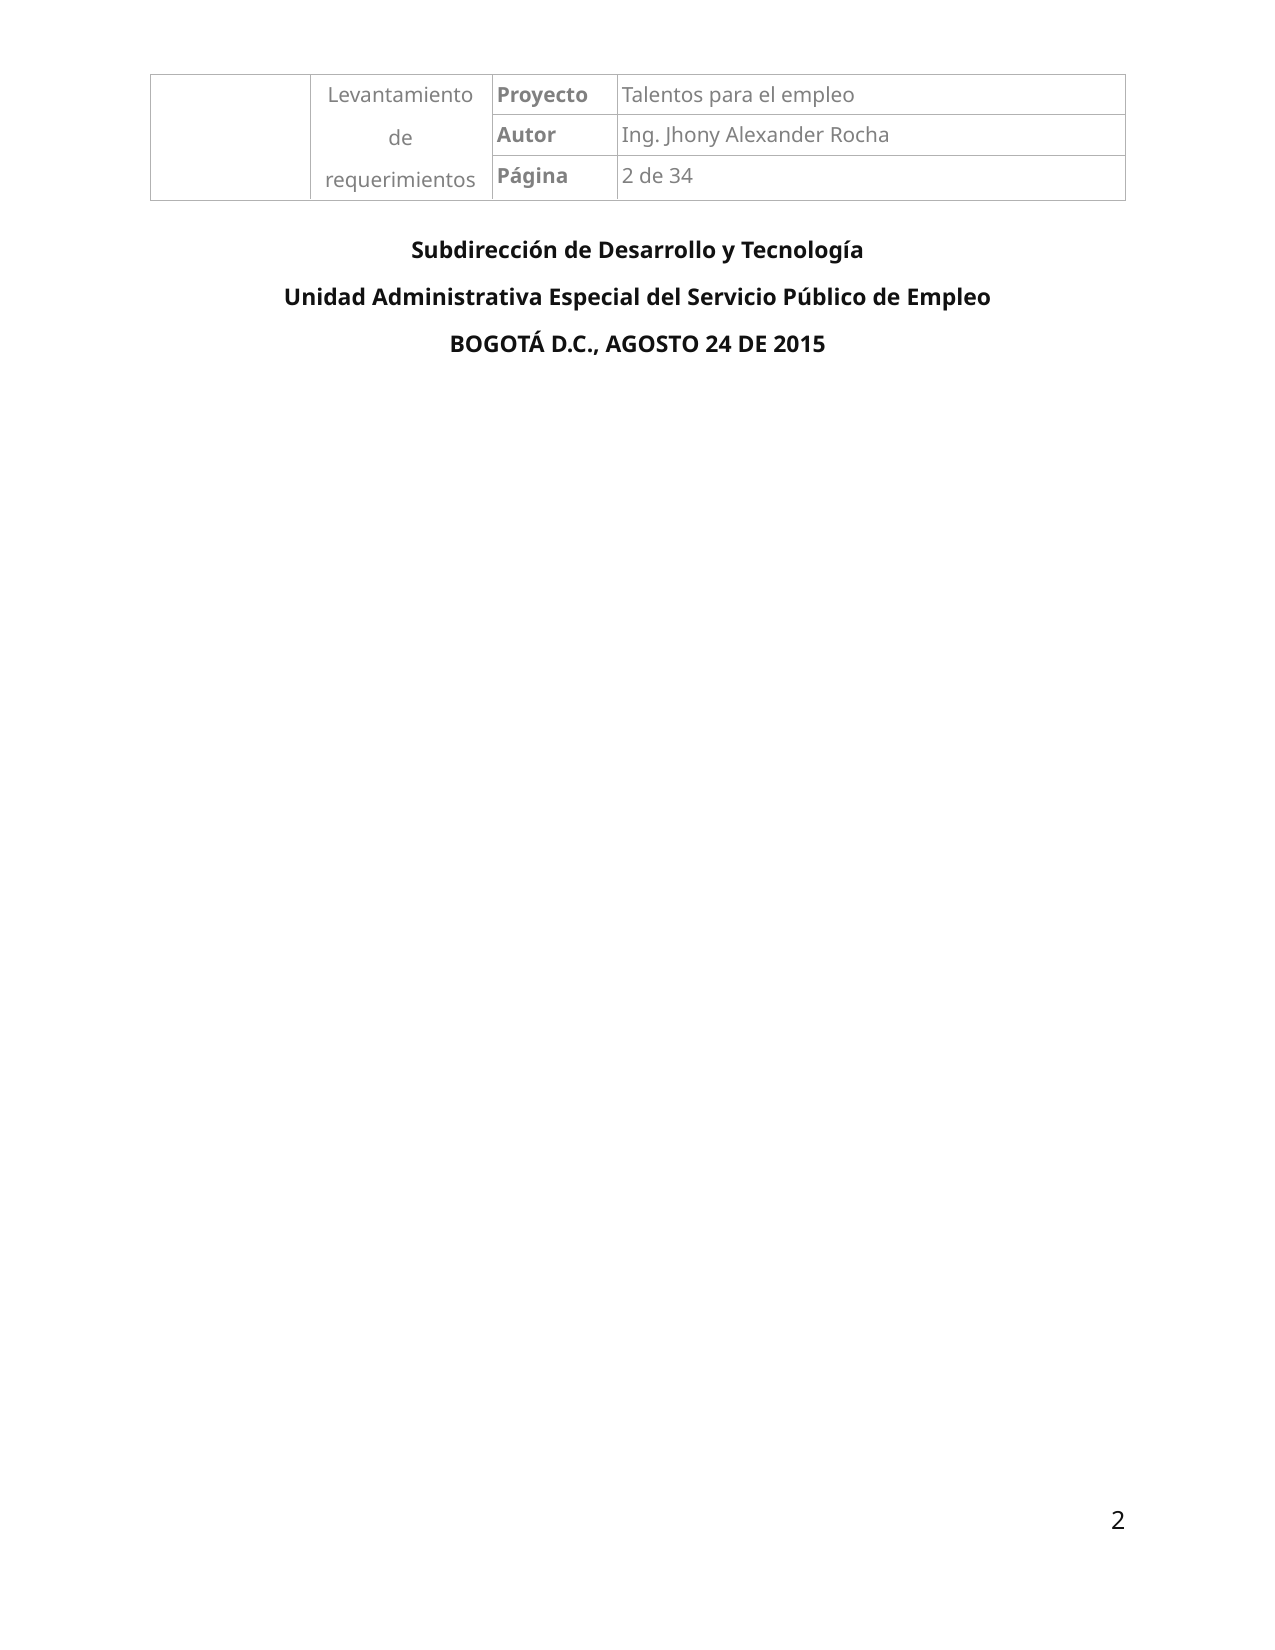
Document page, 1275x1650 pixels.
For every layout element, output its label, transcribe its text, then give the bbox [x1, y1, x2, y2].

text Unidad Administrativa Especial del Servicio Público de Empleo [150, 281, 1125, 312]
text Subdirección de Desarrollo y Tecnología [150, 234, 1125, 265]
text BOGOTÁ D.C., AGOSTO 24 DE 2015 [150, 328, 1125, 359]
